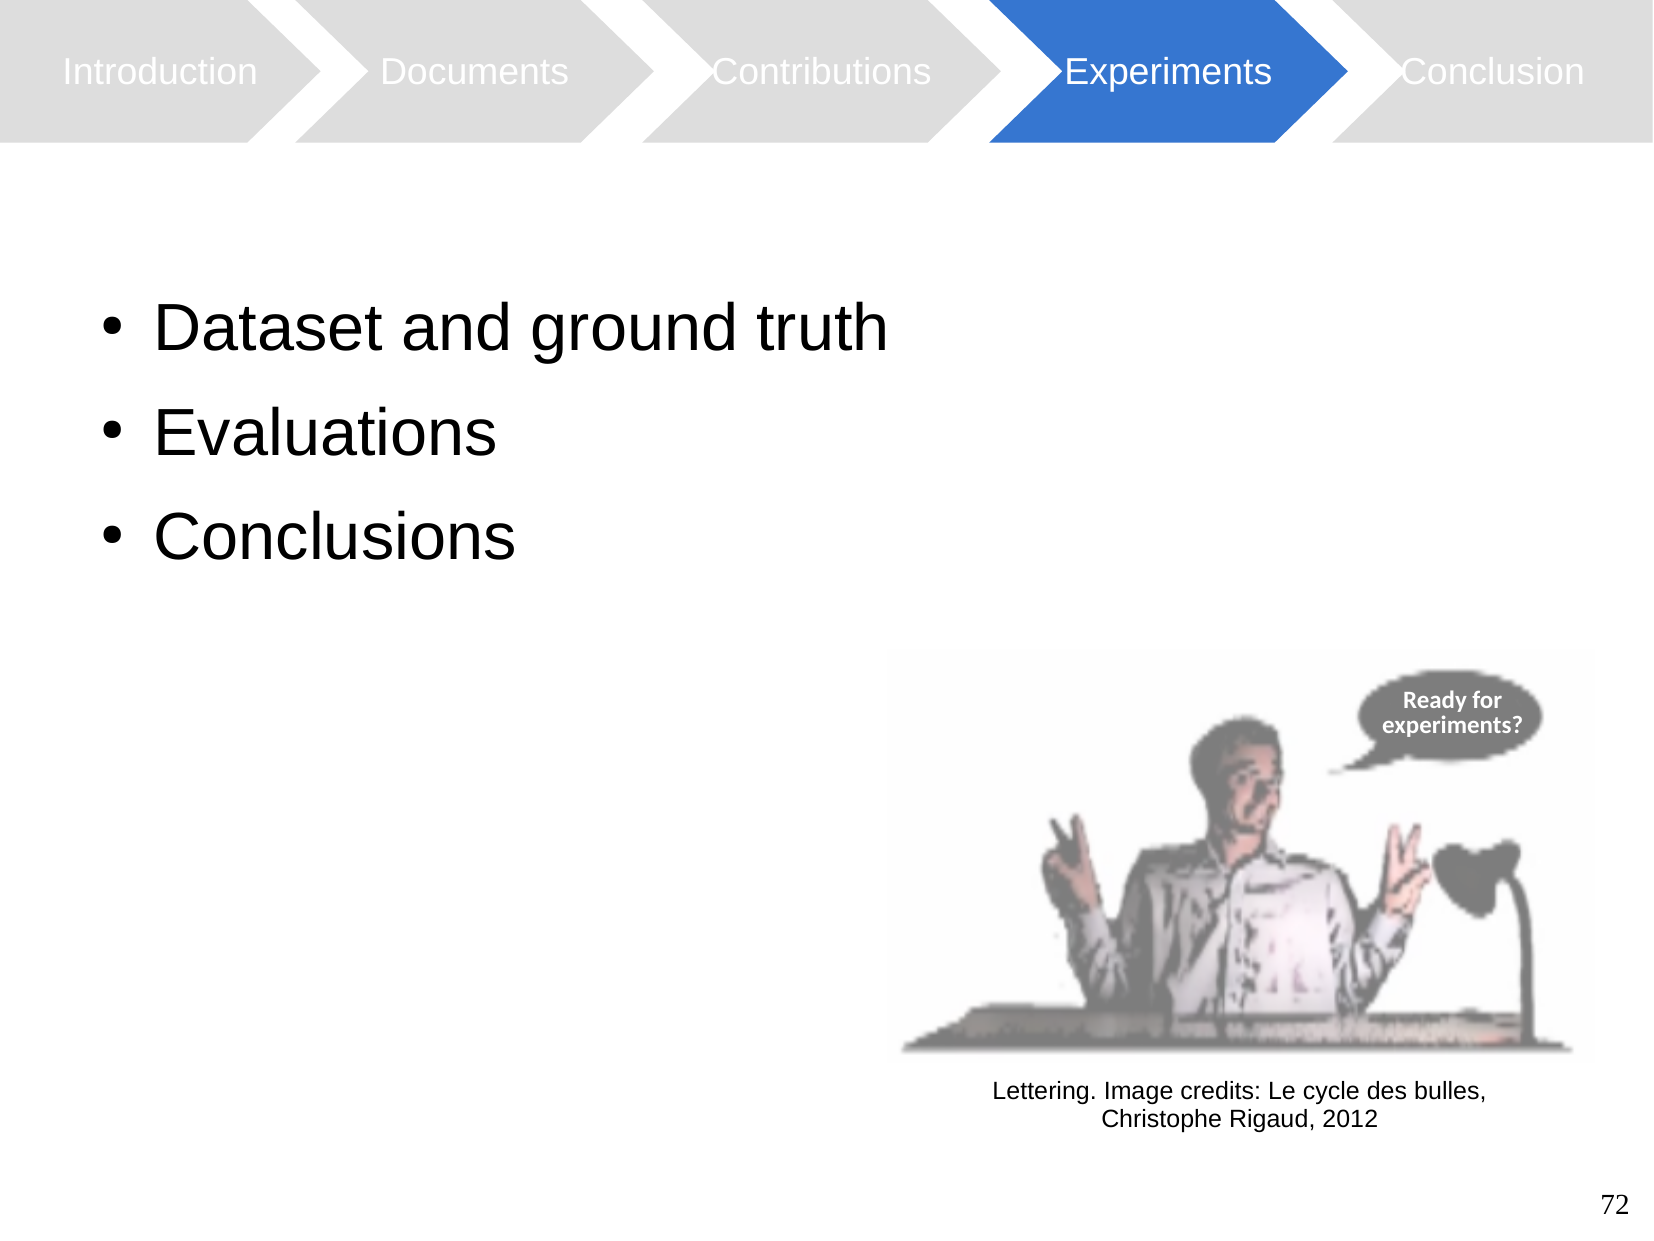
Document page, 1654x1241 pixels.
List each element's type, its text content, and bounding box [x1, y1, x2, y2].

picture [887, 649, 1595, 1063]
text_box Documents [295, 0, 654, 143]
text_box Lettering. Image credits: Le cycle des bulles, Christophe Rigaud, 2012 [962, 1069, 1518, 1140]
list Dataset and ground truth Evaluations Conclusions [82, 290, 1217, 1010]
text_box Ready for experiments? [1358, 682, 1548, 748]
text_box Conclusion [1332, 0, 1653, 143]
text_box Experiments [989, 0, 1348, 143]
text_box Introduction [0, 0, 321, 143]
text_box Contributions [642, 0, 1001, 143]
